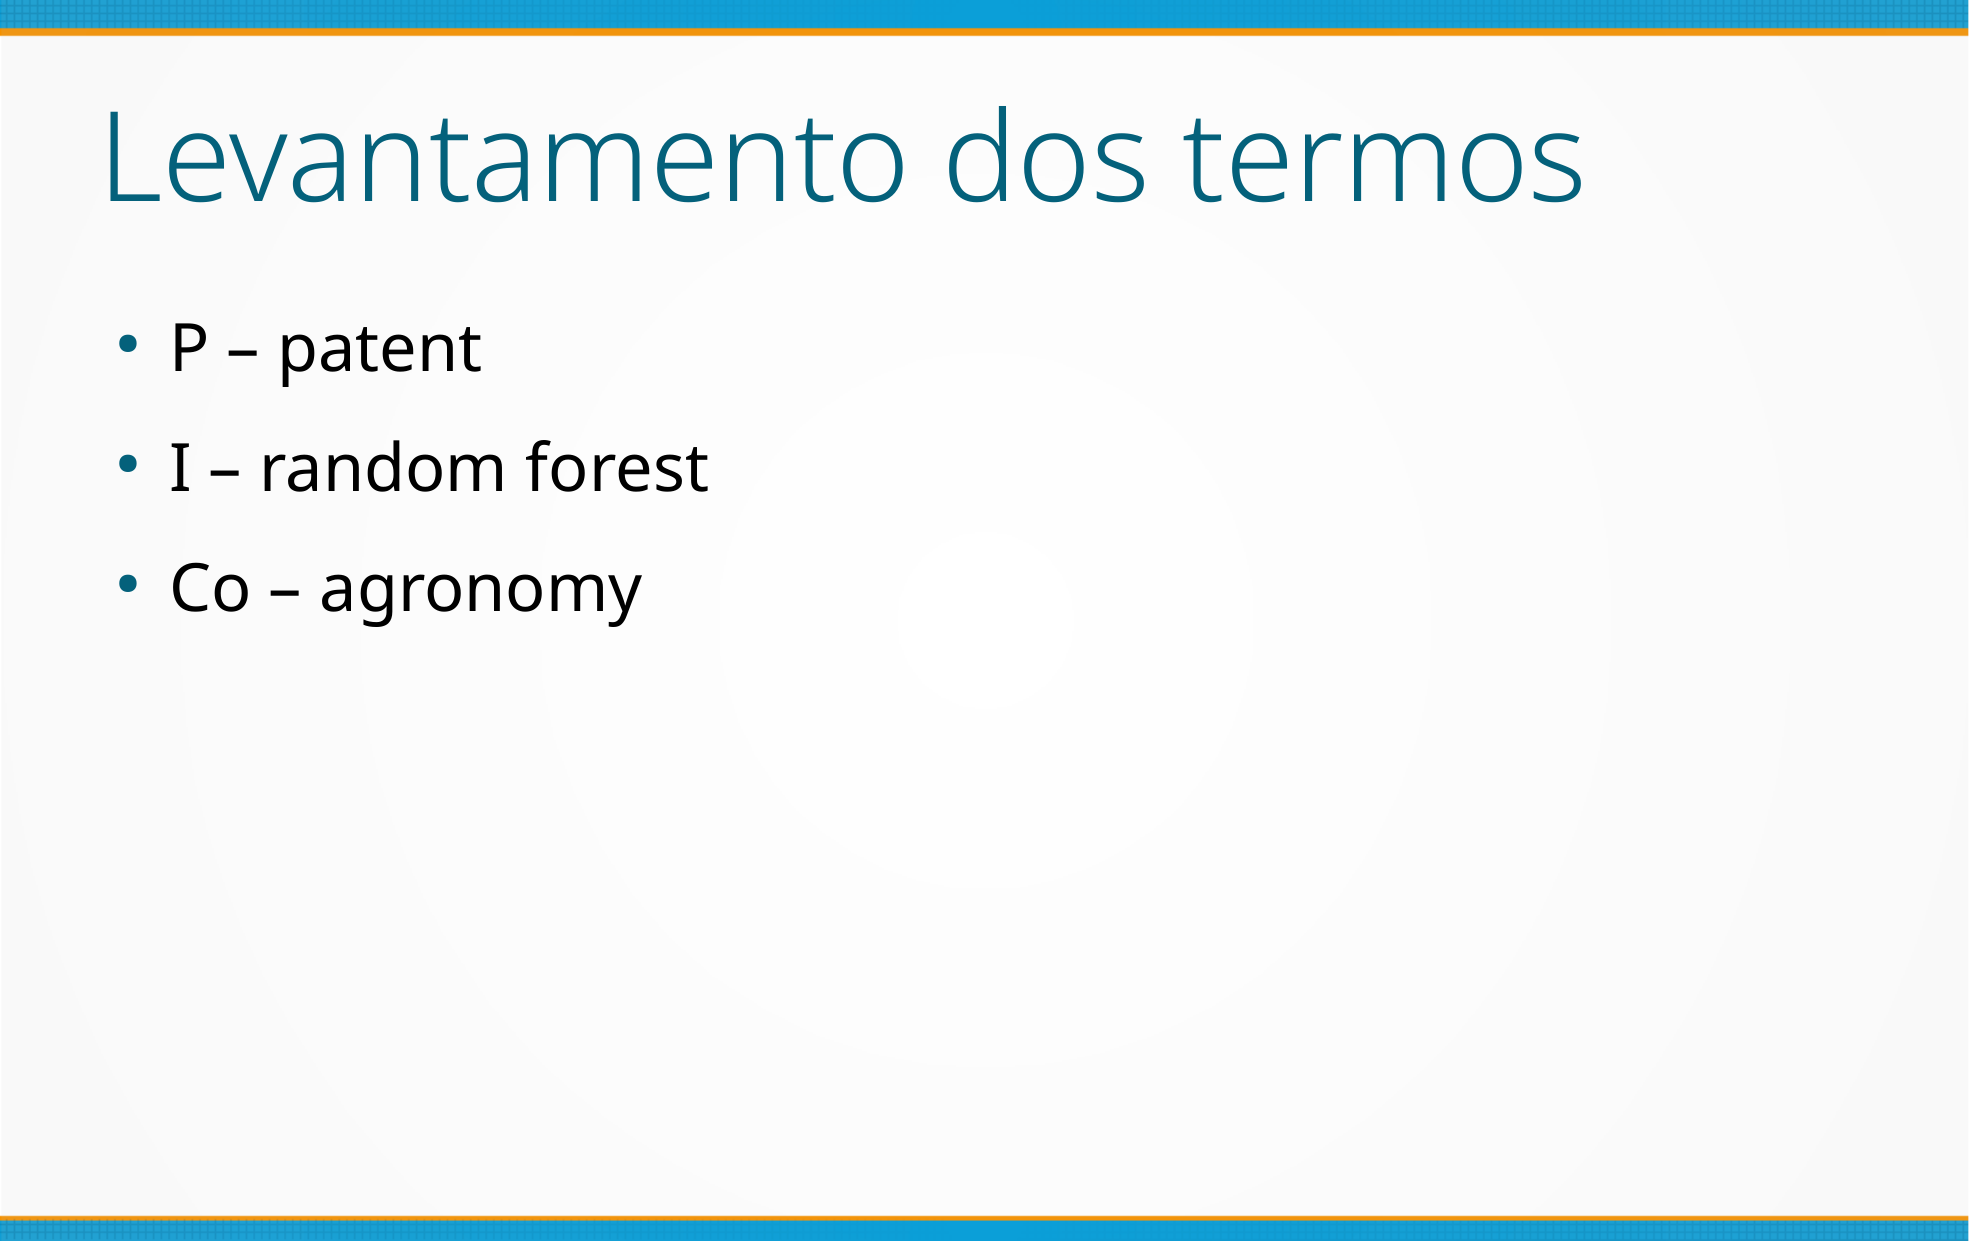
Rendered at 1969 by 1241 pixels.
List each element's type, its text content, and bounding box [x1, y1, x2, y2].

picture [0, 0, 1969, 1241]
title Levantamento dos termos [98, 49, 1870, 257]
list P – patent I – random forest Co – agronomy [98, 300, 1876, 1186]
